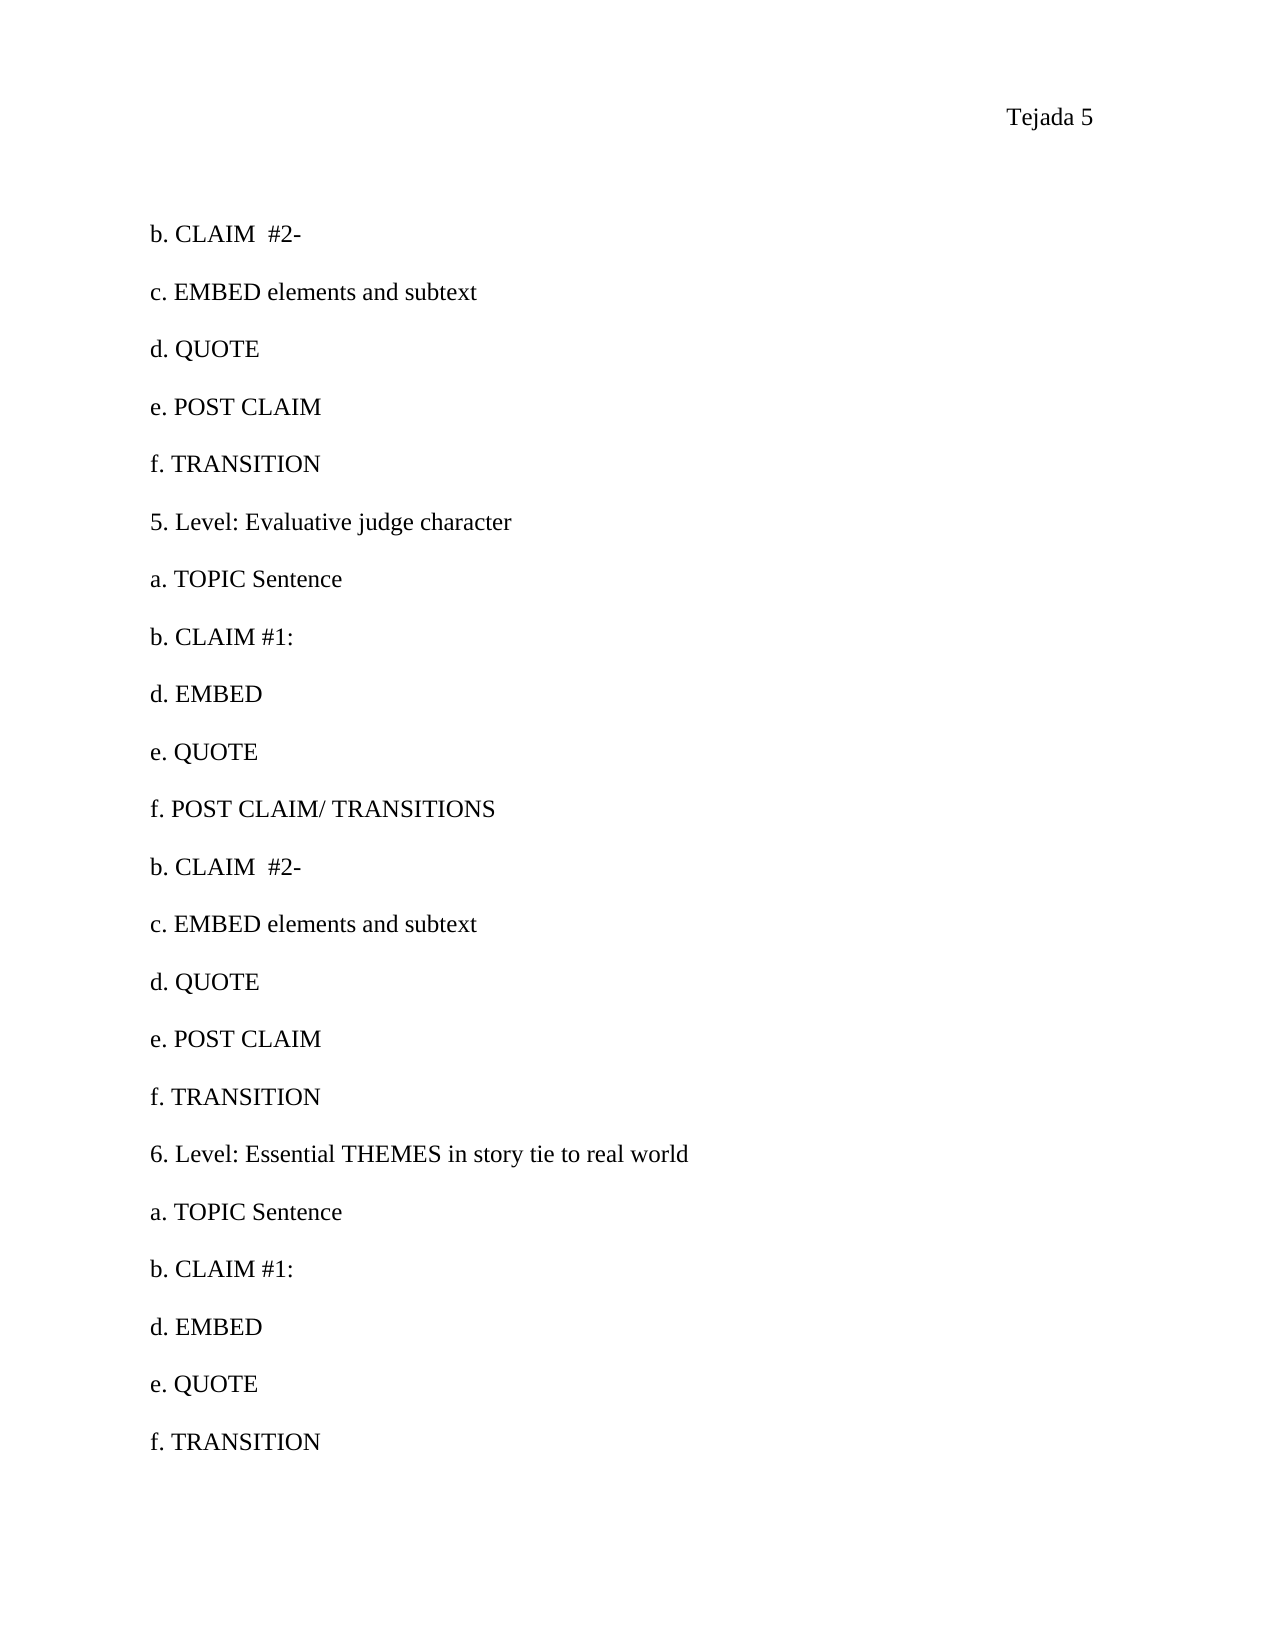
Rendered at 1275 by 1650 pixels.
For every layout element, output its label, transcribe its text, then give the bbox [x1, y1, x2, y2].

text e. QUOTE [150, 737, 1125, 765]
text d. QUOTE [150, 334, 1125, 363]
text f. POST CLAIM/ TRANSITIONS [150, 794, 1125, 823]
text f. TRANSITION [150, 449, 1125, 478]
text d. EMBED [150, 679, 1125, 708]
text b. CLAIM #1: [150, 622, 1125, 650]
text a. TOPIC Sentence [150, 1197, 1125, 1225]
text c. EMBED elements and subtext [150, 909, 1125, 938]
text d. EMBED [150, 1312, 1125, 1340]
text b. CLAIM #2- [150, 852, 1125, 880]
text b. CLAIM #1: [150, 1254, 1125, 1283]
text b. CLAIM #2- [150, 219, 1125, 248]
text c. EMBED elements and subtext [150, 277, 1125, 305]
text d. QUOTE [150, 967, 1125, 995]
text f. TRANSITION [150, 1082, 1125, 1110]
text e. POST CLAIM [150, 392, 1125, 420]
text e. POST CLAIM [150, 1024, 1125, 1053]
text e. QUOTE [150, 1369, 1125, 1398]
text 5. Level: Evaluative judge character [150, 507, 1125, 535]
text a. TOPIC Sentence [150, 564, 1125, 593]
text 6. Level: Essential THEMES in story tie to real world [150, 1139, 1125, 1168]
text f. TRANSITION [150, 1427, 1125, 1455]
